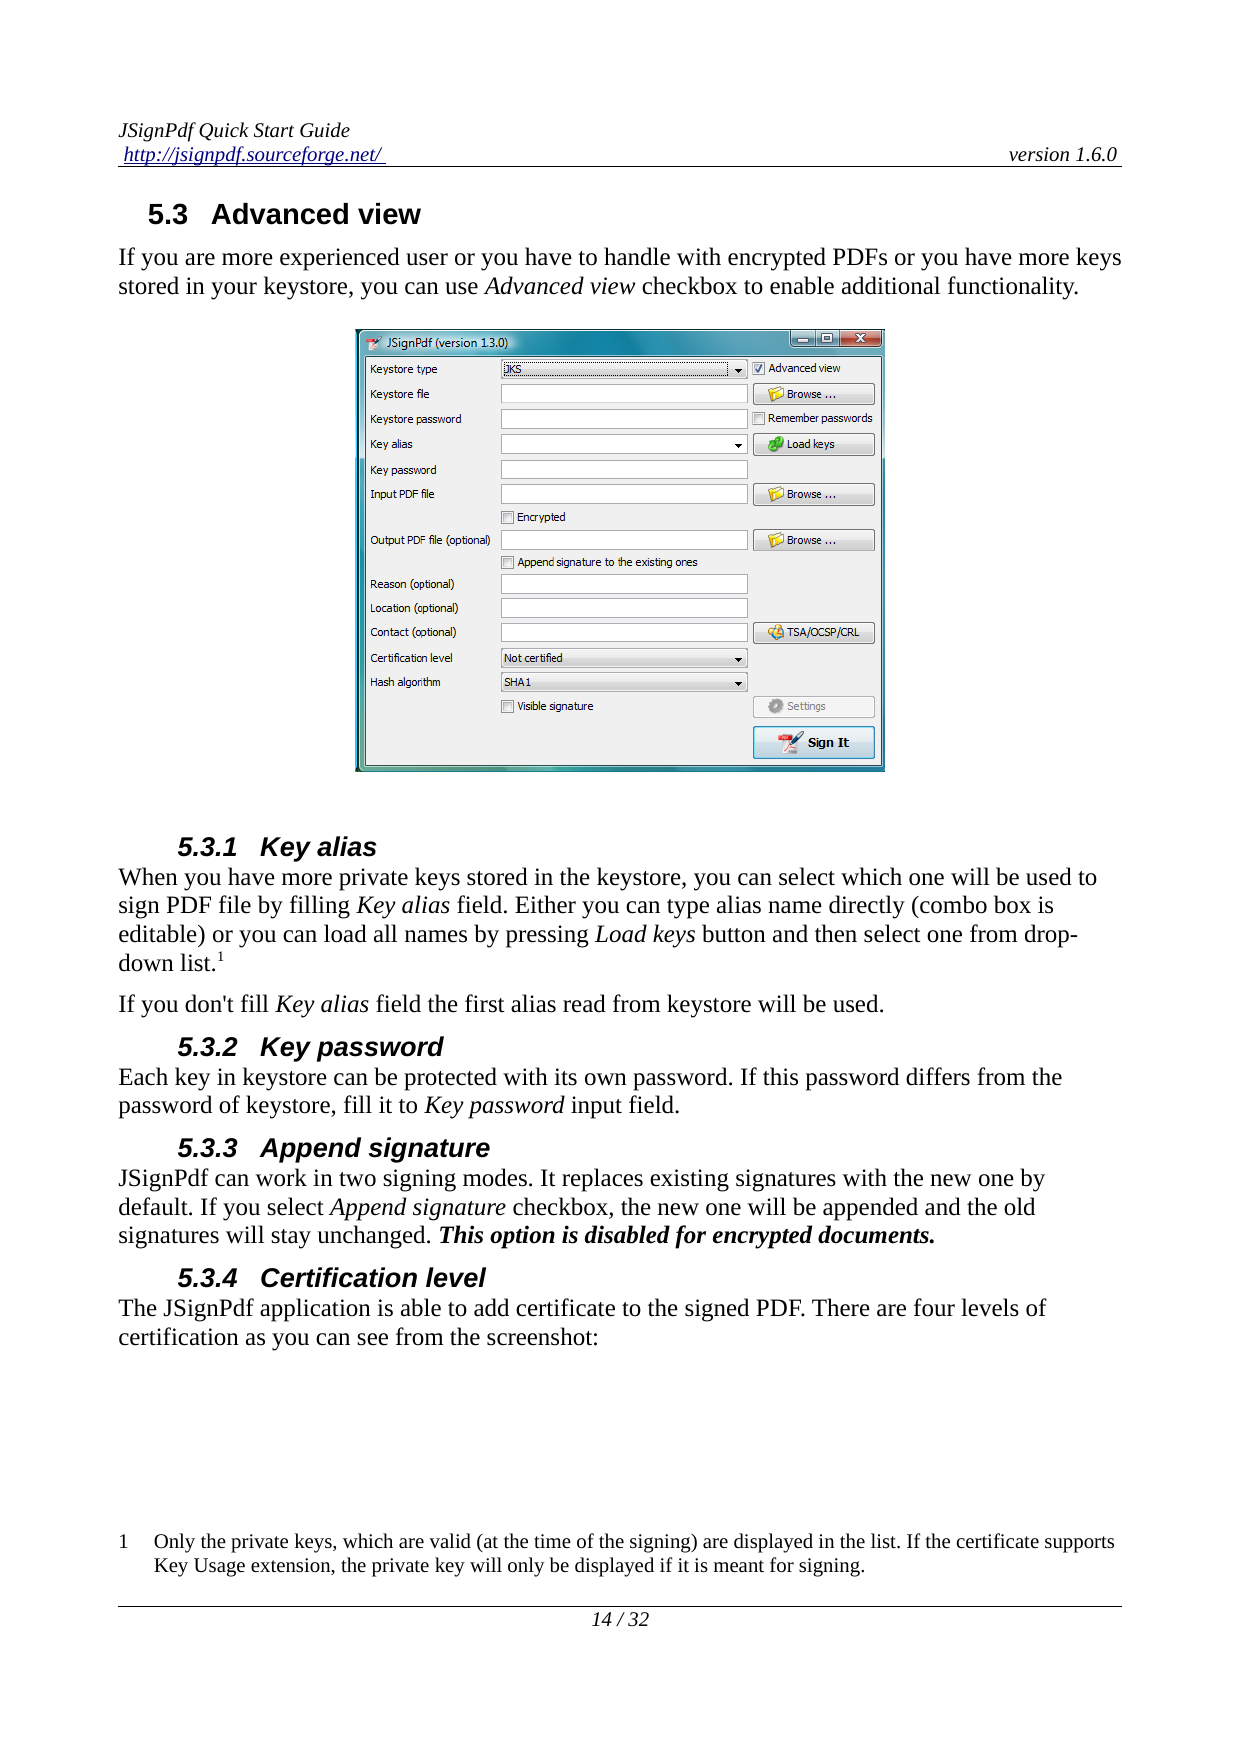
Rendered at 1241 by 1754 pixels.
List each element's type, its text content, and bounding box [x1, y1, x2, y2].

text If you don't fill Key alias field the first alias read from keystore will be used. [118, 989, 1122, 1018]
picture [355, 329, 885, 772]
subtitle Append signature [177, 1132, 1122, 1163]
subtitle Key password [177, 1031, 1122, 1062]
subtitle Advanced view [148, 197, 1116, 230]
subtitle Certification level [177, 1262, 1122, 1293]
text When you have more private keys stored in the keystore, you can select which one will be used to sign PDF file by filling Key alias field. Either you can type alias name directly (combo box is editable) or you can load all names by pressing Load keys button and then select one from drop-down list. [118, 862, 1122, 977]
subtitle Key alias [177, 831, 1122, 862]
text Only the private keys, which are valid (at the time of the signing) are displayed in the list. If the certificate supports Key Usage extension, the private key will only be displayed if it is meant for signing. [118, 1529, 1122, 1577]
text If you are more experienced user or you have to handle with encrypted PDFs or you have more keys stored in your keystore, you can use Advanced view checkbox to enable additional functionality. [118, 242, 1122, 299]
text The JSignPdf application is able to add certificate to the signed PDF. There are four levels of certification as you can see from the screenshot: [118, 1293, 1122, 1351]
text JSignPdf can work in two signing modes. It replaces existing signatures with the new one by default. If you select Append signature checkbox, the new one will be appended and the old signatures will stay unchanged. This option is disabled for encrypted documents. [118, 1163, 1122, 1249]
text Each key in keystore can be protected with its own password. If this password differs from the password of keystore, fill it to Key password input field. [118, 1062, 1122, 1119]
